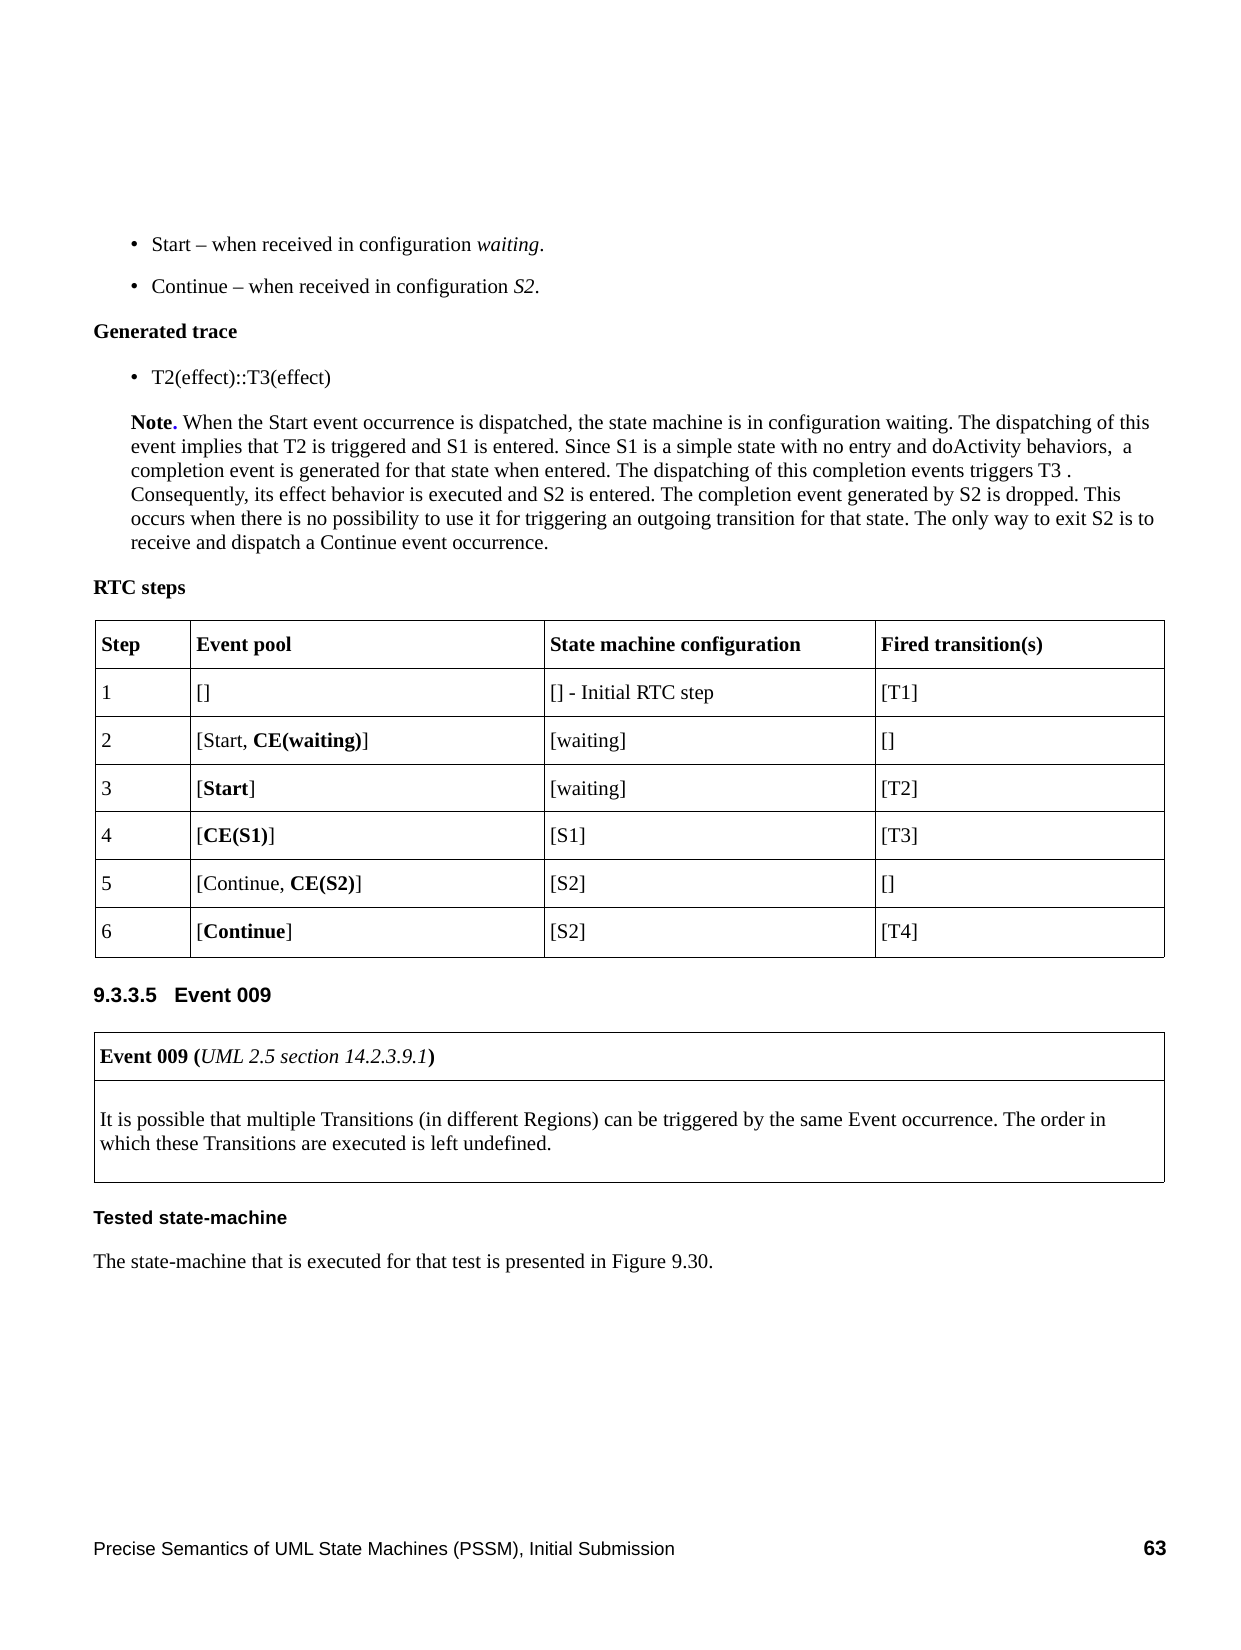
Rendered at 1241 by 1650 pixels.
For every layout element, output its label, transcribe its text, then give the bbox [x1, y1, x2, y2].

table_header Step [96, 621, 190, 668]
table_cell [] [191, 669, 544, 716]
list Continue – when received in configuration S2. [131, 273, 1164, 298]
table_cell 6 [96, 908, 190, 957]
subtitle Tested state-machine [93, 1207, 1164, 1228]
table_cell [] [876, 717, 1164, 763]
table_cell 3 [96, 765, 190, 811]
table_cell [Start, CE(waiting)] [191, 717, 544, 763]
table_cell [T2] [876, 765, 1164, 811]
table_cell It is possible that multiple Transitions (in different Regions) can be triggered by the same Event occurrence. The order in which these Transitions are executed is left undefined. [95, 1081, 1164, 1182]
table_cell [Continue] [191, 908, 544, 957]
text Generated trace [93, 319, 1164, 343]
table_header State machine configuration [545, 621, 875, 668]
table_header Event pool [191, 621, 544, 668]
table_cell [S2] [545, 908, 875, 957]
table_cell 1 [96, 669, 190, 716]
table_cell 2 [96, 717, 190, 763]
table_cell 4 [96, 812, 190, 859]
table_cell [Start] [191, 765, 544, 811]
table_cell 5 [96, 860, 190, 907]
table_header Event 009 (UML 2.5 section 14.2.3.9.1) [95, 1033, 1164, 1080]
table_cell [waiting] [545, 765, 875, 811]
table_cell [] - Initial RTC step [545, 669, 875, 716]
table_header Fired transition(s) [876, 621, 1164, 668]
subtitle Event 009 [93, 982, 1164, 1007]
table_cell [] [876, 860, 1164, 907]
table_cell [T1] [876, 669, 1164, 716]
text The state-machine that is executed for that test is presented in Figure 9.30. [93, 1249, 1164, 1273]
table_cell [T3] [876, 812, 1164, 859]
table_cell [Continue, CE(S2)] [191, 860, 544, 907]
table_cell [S1] [545, 812, 875, 859]
table_cell [S2] [545, 860, 875, 907]
list Start – when received in configuration waiting. [131, 231, 1164, 256]
text Note. When the Start event occurrence is dispatched, the state machine is in configuration waiting. The dispatching of this event implies that T2 is triggered and S1 is entered. Since S1 is a simple state with no entry and doActivity behaviors, a completion event is generated for that state when entered. The dispatching of this completion events triggers T3 . Consequently, its effect behavior is executed and S2 is entered. The completion event generated by S2 is dropped. This occurs when there is no possibility to use it for triggering an outgoing transition for that state. The only way to exit S2 is to receive and dispatch a Continue event occurrence. [131, 410, 1164, 554]
table_cell [T4] [876, 908, 1164, 957]
table_cell [CE(S1)] [191, 812, 544, 859]
table_cell [waiting] [545, 717, 875, 763]
list T2(effect)::T3(effect) [131, 364, 1164, 389]
text RTC steps [93, 575, 1164, 599]
